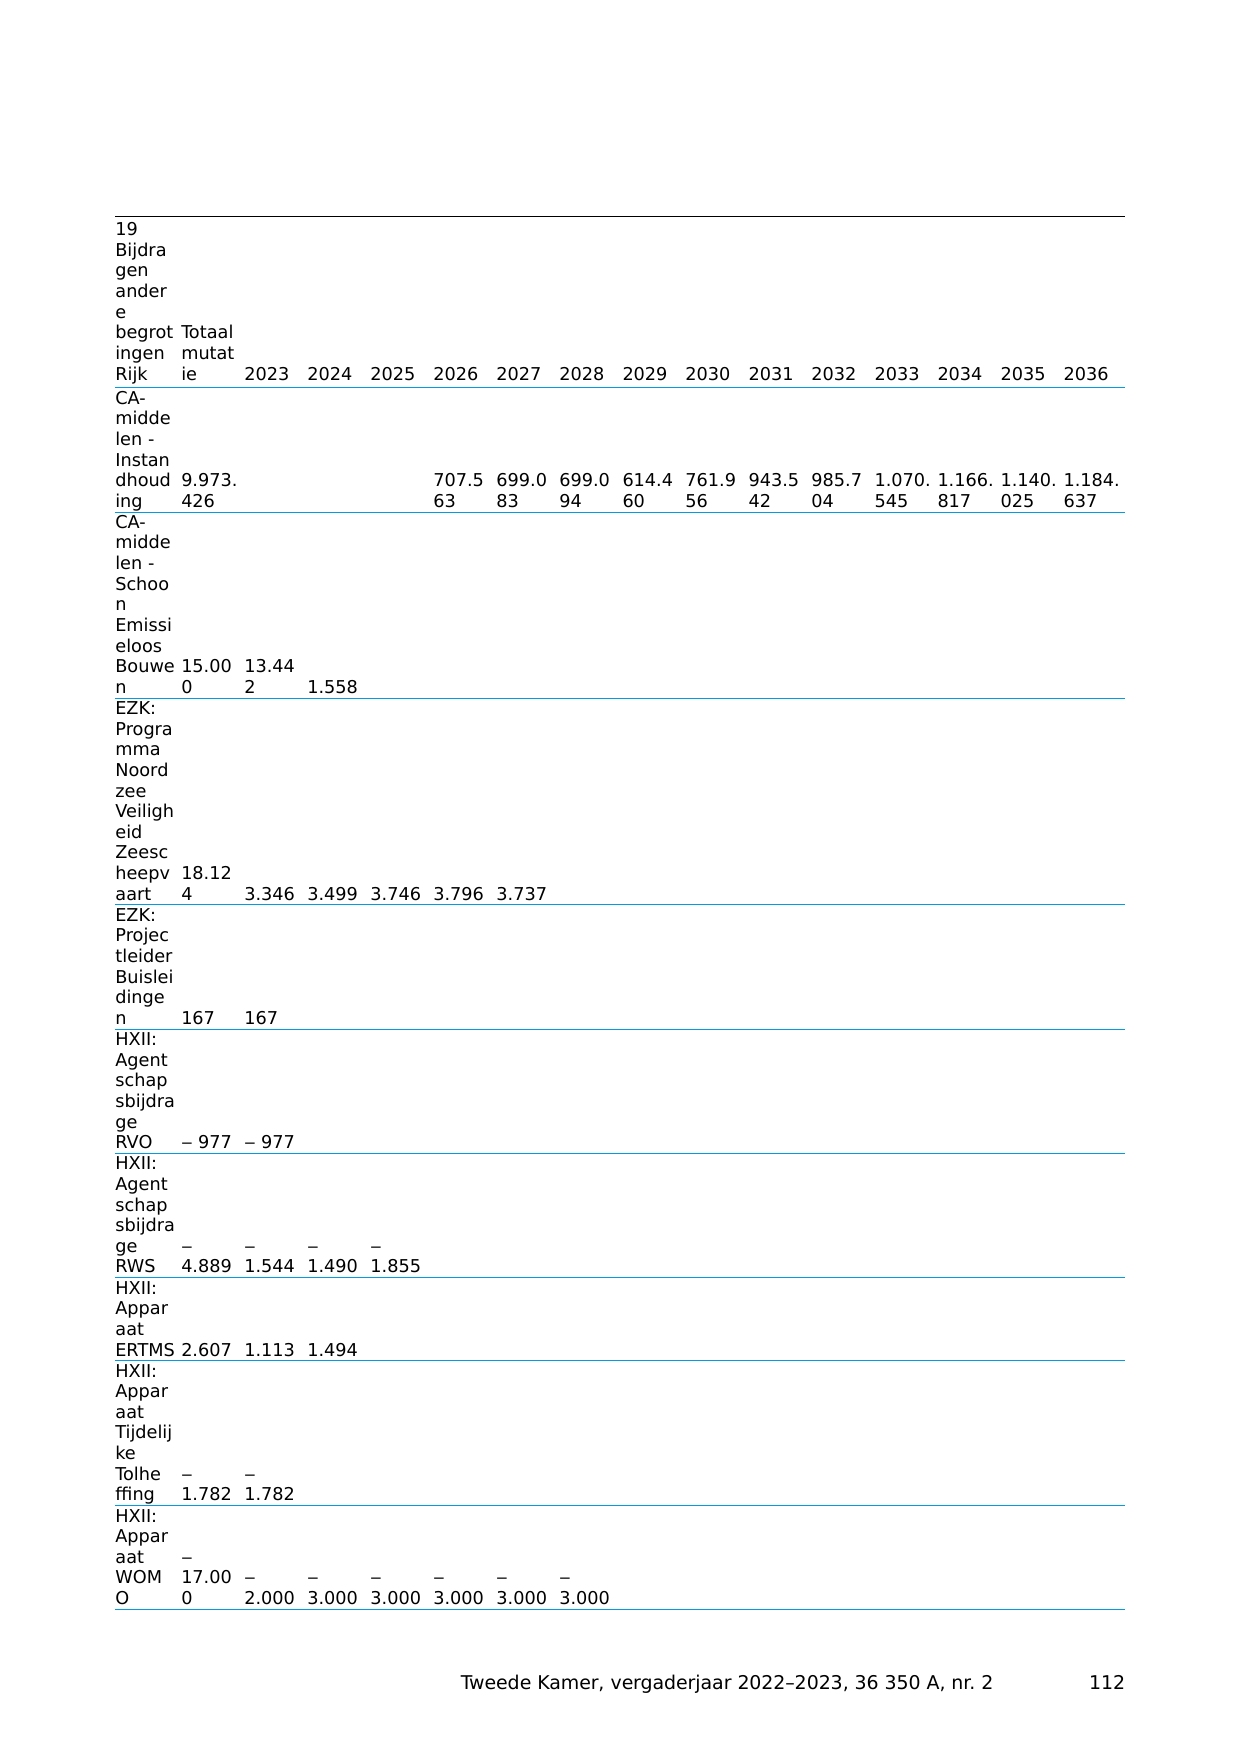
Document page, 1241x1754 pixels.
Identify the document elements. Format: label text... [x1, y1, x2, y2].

table_cell [1060, 905, 1125, 1028]
table_cell [998, 1030, 1060, 1153]
table_cell 1.070.545 [871, 388, 934, 511]
table_cell 9.973.426 [178, 388, 241, 511]
table_cell [430, 513, 493, 697]
table_cell HXII: Apparaat WOMO [115, 1506, 178, 1609]
table_cell [871, 905, 934, 1028]
table_cell CA-middelen - Instandhouding [115, 388, 178, 511]
table_cell 1.140.025 [998, 388, 1060, 511]
table_cell 2036 [1060, 217, 1125, 387]
table_cell EZK: Projectleider Buisleidingen [115, 905, 178, 1028]
table_cell [682, 1506, 745, 1609]
table_cell [1060, 699, 1125, 904]
table_cell 614.460 [619, 388, 682, 511]
table_cell HXII: Apparaat ERTMS [115, 1278, 178, 1360]
table_cell [556, 905, 619, 1028]
table_cell 13.442 [241, 513, 304, 697]
table_cell [998, 1154, 1060, 1277]
table_cell [682, 513, 745, 697]
table_cell [934, 1278, 997, 1360]
table_cell [619, 1506, 682, 1609]
table_cell [808, 905, 871, 1028]
table_cell 167 [241, 905, 304, 1028]
table_cell [619, 513, 682, 697]
table_cell HXII: Agentschapsbijdrage RWS [115, 1154, 178, 1277]
table_cell [493, 1030, 556, 1153]
table_cell [682, 1154, 745, 1277]
table_cell [871, 699, 934, 904]
table_cell [367, 388, 430, 511]
table_cell [871, 1361, 934, 1505]
table_cell 707.563 [430, 388, 493, 511]
table_cell ‒ 4.889 [178, 1154, 241, 1277]
table_cell [430, 1154, 493, 1277]
table_cell ‒ 977 [178, 1030, 241, 1153]
table_cell [493, 1154, 556, 1277]
table_cell 19 Bijdragen andere begrotingen Rijk [115, 217, 178, 387]
table_cell [1060, 1030, 1125, 1153]
table_cell [556, 1278, 619, 1360]
table_cell [1060, 513, 1125, 697]
table_cell 985.704 [808, 388, 871, 511]
table_cell ‒ 977 [241, 1030, 304, 1153]
table_cell [556, 513, 619, 697]
table_cell [934, 1154, 997, 1277]
table_cell [619, 905, 682, 1028]
table_cell Totaal mutatie [178, 217, 241, 387]
table_cell 2028 [556, 217, 619, 387]
table_cell [808, 513, 871, 697]
table_cell [808, 1506, 871, 1609]
table_cell [871, 513, 934, 697]
table_cell [304, 1361, 367, 1505]
table_cell [556, 699, 619, 904]
table_cell [682, 905, 745, 1028]
table_cell [430, 1278, 493, 1360]
table_cell [493, 513, 556, 697]
table_cell [1060, 1361, 1125, 1505]
table_cell [241, 388, 304, 511]
table_cell 1.113 [241, 1278, 304, 1360]
table_cell [934, 905, 997, 1028]
table_cell 2030 [682, 217, 745, 387]
table_cell 2025 [367, 217, 430, 387]
table_cell 3.499 [304, 699, 367, 904]
table_cell [745, 699, 808, 904]
table_cell [367, 1030, 430, 1153]
table_cell 1.558 [304, 513, 367, 697]
table_cell [745, 1278, 808, 1360]
table_cell 3.737 [493, 699, 556, 904]
table_cell [808, 1154, 871, 1277]
table_cell [619, 1278, 682, 1360]
table_cell [304, 905, 367, 1028]
table_cell 18.124 [178, 699, 241, 904]
table_cell 2024 [304, 217, 367, 387]
table_cell [1060, 1506, 1125, 1609]
table_cell [556, 1154, 619, 1277]
table_cell [493, 1361, 556, 1505]
table_cell [556, 1030, 619, 1153]
table_cell [367, 513, 430, 697]
table_cell ‒ 3.000 [493, 1506, 556, 1609]
table_cell 2.607 [178, 1278, 241, 1360]
table_cell 2033 [871, 217, 934, 387]
table_cell 3.746 [367, 699, 430, 904]
table_cell 2031 [745, 217, 808, 387]
table_cell [619, 699, 682, 904]
table_cell [430, 905, 493, 1028]
table_cell [998, 1506, 1060, 1609]
table_cell ‒ 17.000 [178, 1506, 241, 1609]
table_cell [808, 1278, 871, 1360]
table_cell [619, 1154, 682, 1277]
table_cell [1060, 1278, 1125, 1360]
table_cell 2023 [241, 217, 304, 387]
table_cell [808, 699, 871, 904]
table_cell [493, 1278, 556, 1360]
table_cell [745, 1030, 808, 1153]
table_cell [304, 388, 367, 511]
table_cell ‒ 2.000 [241, 1506, 304, 1609]
table_cell [934, 1361, 997, 1505]
table_cell [556, 1361, 619, 1505]
table_cell ‒ 1.782 [178, 1361, 241, 1505]
table_cell [682, 1361, 745, 1505]
table_cell 2029 [619, 217, 682, 387]
table_cell HXII: Apparaat Tijdelijke Tolheffing [115, 1361, 178, 1505]
table_cell 761.956 [682, 388, 745, 511]
table_cell ‒ 3.000 [367, 1506, 430, 1609]
table_cell ‒ 1.855 [367, 1154, 430, 1277]
table_cell ‒ 3.000 [556, 1506, 619, 1609]
table_cell [871, 1154, 934, 1277]
table_cell 167 [178, 905, 241, 1028]
table_cell 2032 [808, 217, 871, 387]
table_cell [304, 1030, 367, 1153]
table_cell [745, 1361, 808, 1505]
table_header Tabel 20 Artikel 19 [115, 191, 1125, 216]
table_cell [808, 1361, 871, 1505]
table_cell 943.542 [745, 388, 808, 511]
table_cell ‒ 1.782 [241, 1361, 304, 1505]
table_cell [998, 1361, 1060, 1505]
table_cell 3.796 [430, 699, 493, 904]
table_cell 2027 [493, 217, 556, 387]
table_cell [430, 1030, 493, 1153]
table_cell [998, 513, 1060, 697]
table_cell [745, 1154, 808, 1277]
table_cell 2026 [430, 217, 493, 387]
table_cell [745, 513, 808, 697]
table_cell [682, 699, 745, 904]
table_cell ‒ 1.490 [304, 1154, 367, 1277]
table_cell [1060, 1154, 1125, 1277]
table_cell 699.083 [493, 388, 556, 511]
table_cell [682, 1030, 745, 1153]
table_cell 1.494 [304, 1278, 367, 1360]
table_cell [367, 905, 430, 1028]
table_cell 15.000 [178, 513, 241, 697]
table_cell [745, 905, 808, 1028]
table_cell 699.094 [556, 388, 619, 511]
table_cell [619, 1361, 682, 1505]
table_cell [808, 1030, 871, 1153]
table_cell [934, 513, 997, 697]
table_cell [745, 1506, 808, 1609]
table_cell 2034 [934, 217, 997, 387]
table_cell HXII: Agentschapsbijdrage RVO [115, 1030, 178, 1153]
table_cell [871, 1506, 934, 1609]
table_cell [682, 1278, 745, 1360]
table_cell CA-middelen - Schoon Emissieloos Bouwen [115, 513, 178, 697]
table_cell [998, 699, 1060, 904]
table_cell [619, 1030, 682, 1153]
table_cell [430, 1361, 493, 1505]
table_cell [367, 1278, 430, 1360]
table_cell 1.184.637 [1060, 388, 1125, 511]
table_cell ‒ 3.000 [304, 1506, 367, 1609]
table_cell EZK: Programma Noordzee Veiligheid Zeescheepvaart [115, 699, 178, 904]
table_cell 3.346 [241, 699, 304, 904]
table_cell [934, 699, 997, 904]
table_cell [998, 1278, 1060, 1360]
table_cell [934, 1030, 997, 1153]
table_cell [493, 905, 556, 1028]
table_cell ‒ 1.544 [241, 1154, 304, 1277]
table_cell [998, 905, 1060, 1028]
table_cell 2035 [998, 217, 1060, 387]
table_cell 1.166.817 [934, 388, 997, 511]
table_cell ‒ 3.000 [430, 1506, 493, 1609]
table_cell [871, 1030, 934, 1153]
table_cell [934, 1506, 997, 1609]
table_cell [871, 1278, 934, 1360]
table_cell [367, 1361, 430, 1505]
